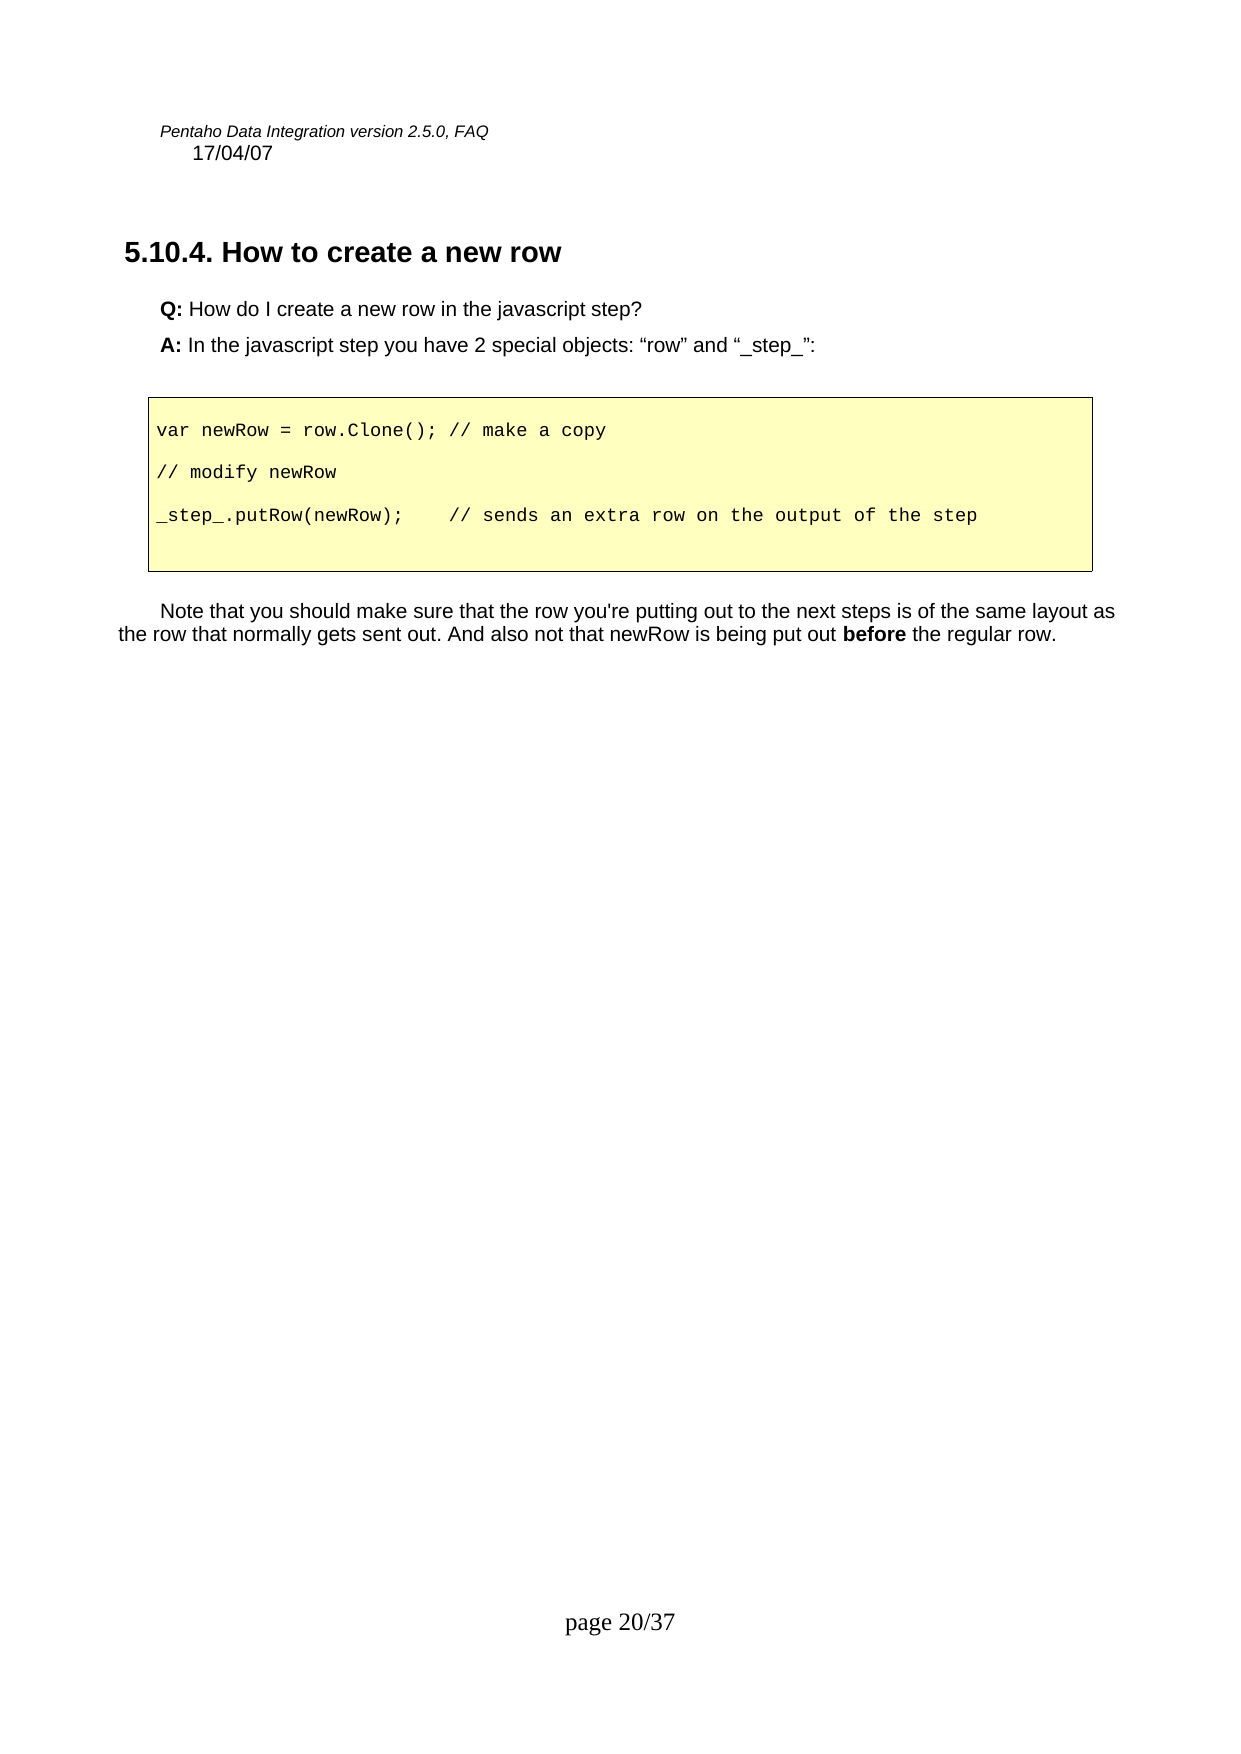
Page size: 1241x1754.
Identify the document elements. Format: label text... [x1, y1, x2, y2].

text var newRow = row.Clone(); // make a copy [149, 418, 1092, 439]
subtitle How to create a new row [124, 236, 1122, 268]
text // modify newRow [149, 461, 1092, 482]
text A: In the javascript step you have 2 special objects: “row” and “_step_”: [118, 333, 1122, 357]
text Note that you should make sure that the row you're putting out to the next steps is of the same layout as the row that normally gets sent out. And also not that newRow is being put out before the regular row. [118, 599, 1122, 646]
text Q: How do I create a new row in the javascript step? [118, 298, 1122, 321]
text _step_.putRow(newRow); // sends an extra row on the output of the step [149, 503, 1092, 524]
